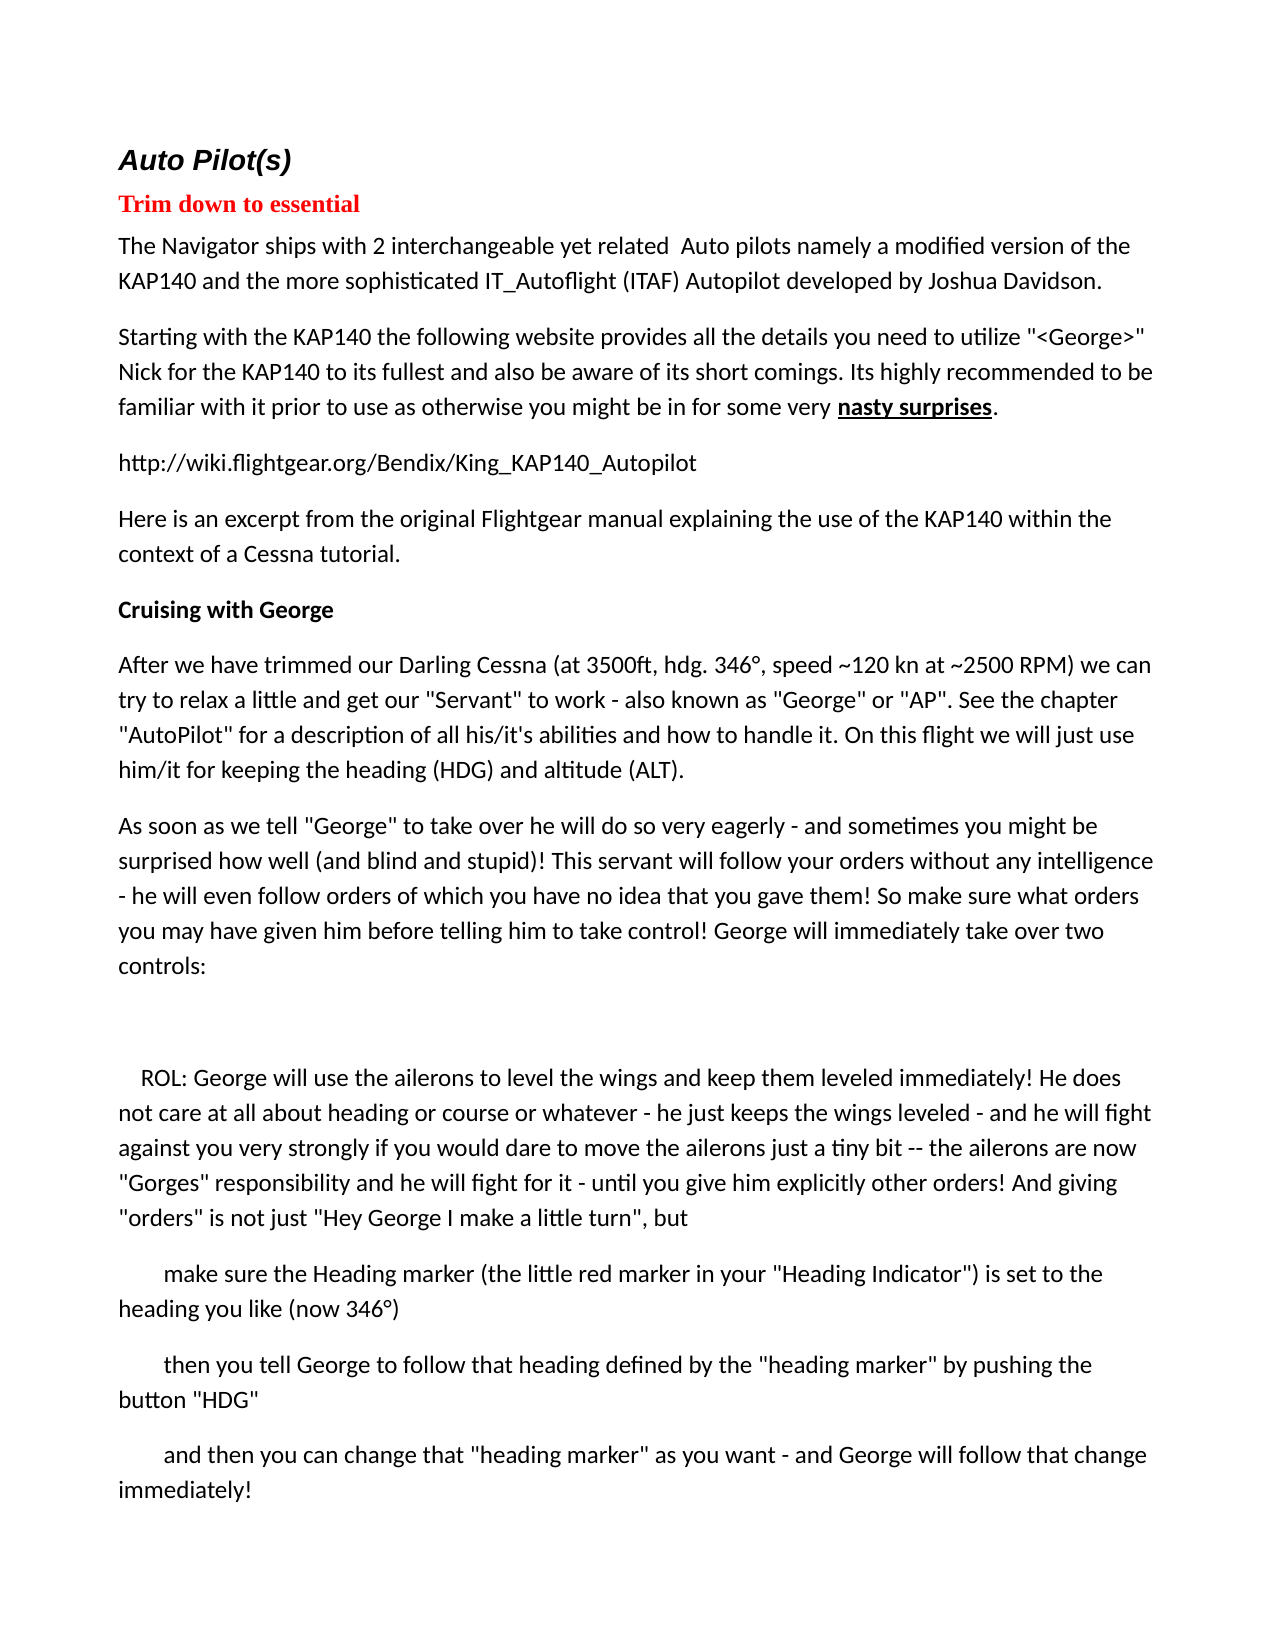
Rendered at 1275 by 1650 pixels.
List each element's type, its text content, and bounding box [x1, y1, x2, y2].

text Starting with the KAP140 the following website provides all the details you need to utilize "<George>" Nick for the KAP140 to its fullest and also be aware of its short comings. Its highly recommended to be familiar with it prior to use as otherwise you might be in for some very nasty surprises. [118, 321, 1157, 422]
text As soon as we tell "George" to take over he will do so very eagerly - and sometimes you might be surprised how well (and blind and stupid)! This servant will follow your orders without any intelligence - he will even follow orders of which you have no idea that you gave them! So make sure what orders you may have given him before telling him to take control! George will immediately take over two controls: [118, 810, 1157, 981]
text Cruising with George [118, 594, 1157, 624]
text Here is an excerpt from the original Flightgear manual explaining the use of the KAP140 within the context of a Cessna tutorial. [118, 503, 1157, 568]
subtitle Auto Pilot(s) [118, 143, 1157, 177]
text The Navigator ships with 2 interchangeable yet related Auto pilots namely a modified version of the KAP140 and the more sophisticated IT_Autoflight (ITAF) Autopilot developed by Joshua Davidson. [118, 230, 1157, 296]
text then you tell George to follow that heading defined by the "heading marker" by pushing the button "HDG" [118, 1349, 1157, 1414]
text make sure the Heading marker (the little red marker in your "Heading Indicator") is set to the heading you like (now 346°) [118, 1258, 1157, 1323]
text http://wiki.flightgear.org/Bendix/King_KAP140_Autopilot [118, 447, 1157, 478]
text ROL: George will use the ailerons to level the wings and keep them leveled immediately! He does not care at all about heading or course or whatever - he just keeps the wings leveled - and he will fight against you very strongly if you would dare to move the ailerons just a tiny bit -- the ailerons are now "Gorges" responsibility and he will fight for it - until you give him explicitly other orders! And giving "orders" is not just "Hey George I make a little turn", but [118, 1062, 1157, 1233]
text Trim down to essential [118, 189, 1157, 218]
text After we have trimmed our Darling Cessna (at 3500ft, hdg. 346°, speed ~120 kn at ~2500 RPM) we can try to relax a little and get our "Servant" to work - also known as "George" or "AP". See the chapter "AutoPilot" for a description of all his/it's abilities and how to handle it. On this flight we will just use him/it for keeping the heading (HDG) and altitude (ALT). [118, 649, 1157, 785]
text and then you can change that "heading marker" as you want - and George will follow that change immediately! [118, 1439, 1157, 1505]
